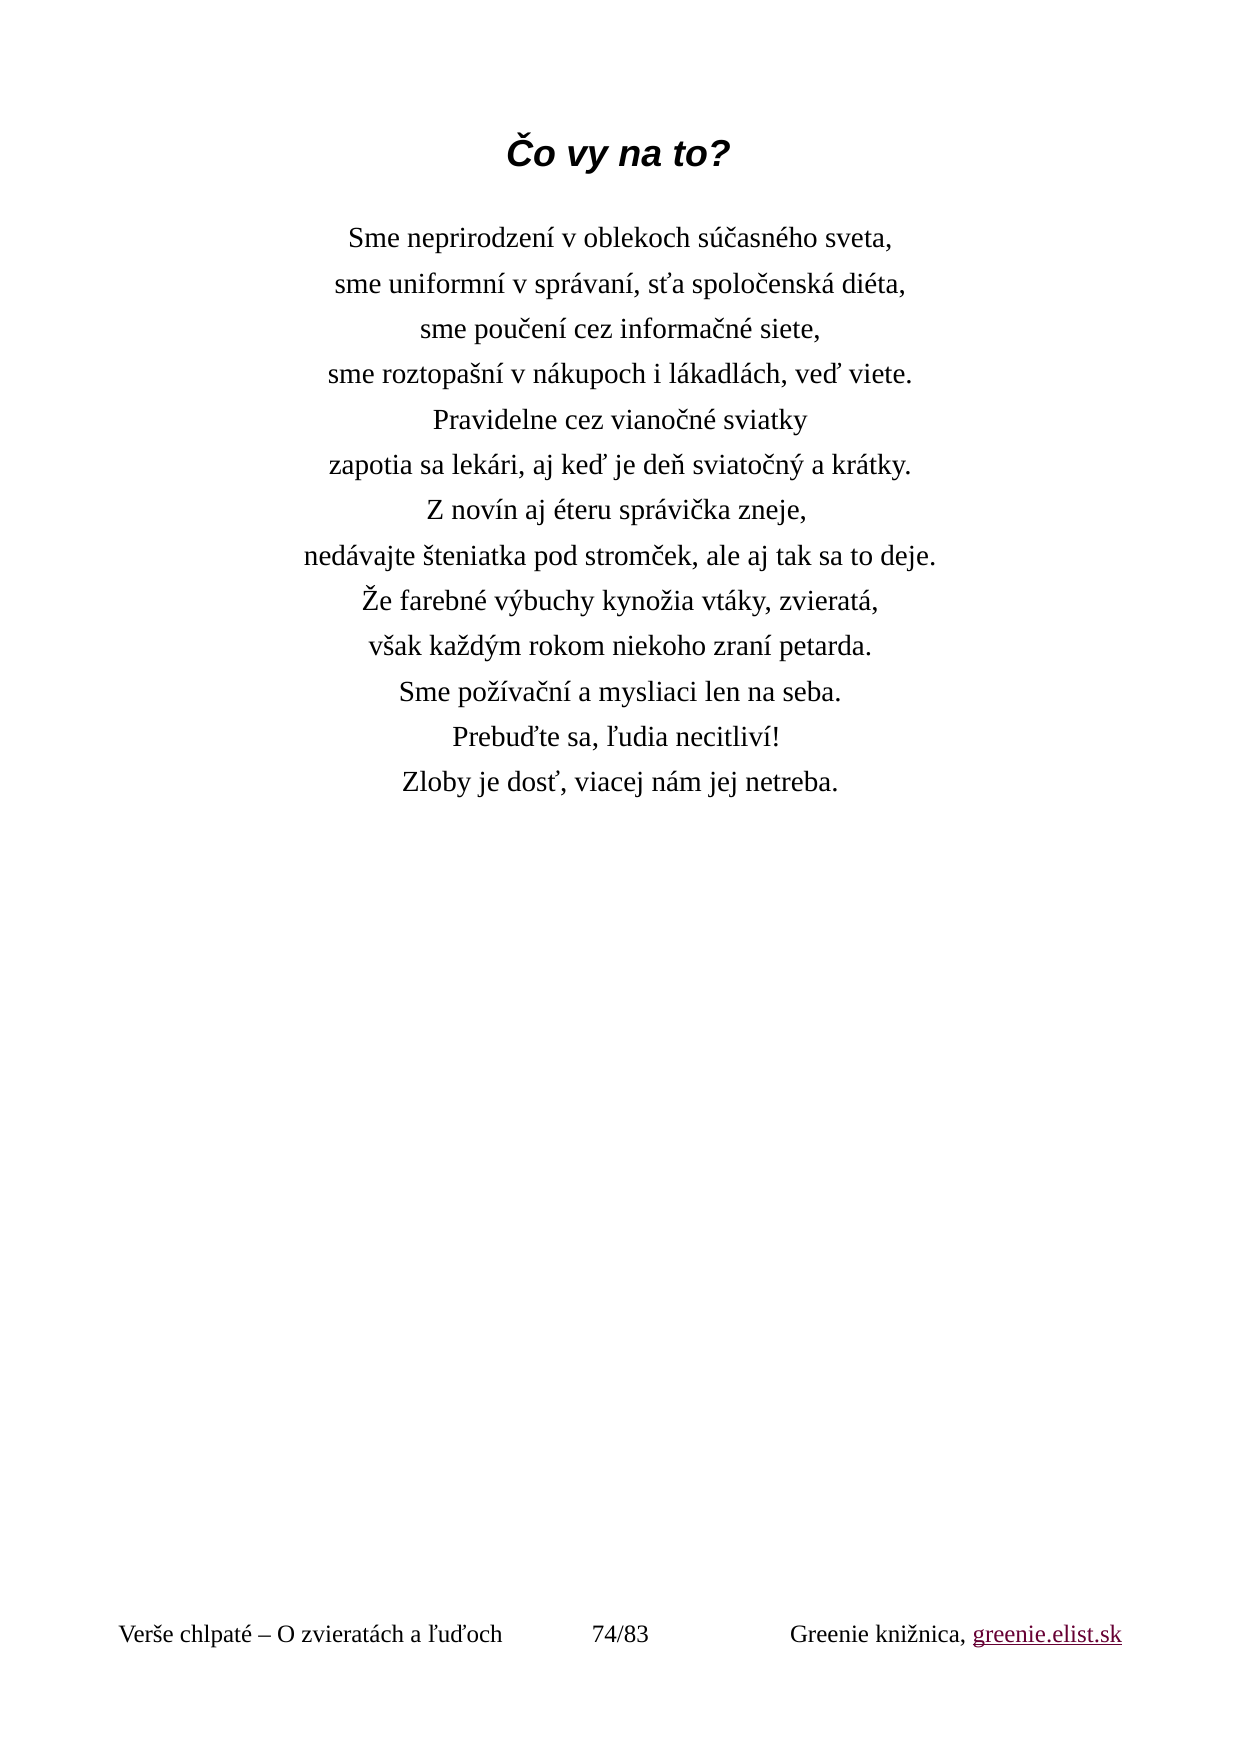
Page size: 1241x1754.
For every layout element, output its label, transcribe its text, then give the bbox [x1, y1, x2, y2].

text Pravidelne cez vianočné sviatky [106, 402, 1134, 435]
text Sme neprirodzení v oblekoch súčasného sveta, [106, 221, 1134, 254]
subtitle Čo vy na to? [106, 131, 1134, 174]
text však každým rokom niekoho zraní petarda. [106, 628, 1134, 662]
text sme poučení cez informačné siete, [106, 311, 1134, 345]
text Zloby je dosť, viacej nám jej netreba. [106, 764, 1134, 798]
text sme roztopašní v nákupoch i lákadlách, veď viete. [106, 356, 1134, 390]
text zapotia sa lekári, aj keď je deň sviatočný a krátky. [106, 447, 1134, 481]
text Z novín aj éteru správička zneje, [106, 492, 1134, 526]
text sme uniformní v správaní, sťa spoločenská diéta, [106, 266, 1134, 299]
text nedávajte šteniatka pod stromček, ale aj tak sa to deje. [106, 538, 1134, 571]
text Prebuďte sa, ľudia necitliví! [106, 719, 1134, 752]
text Že farebné výbuchy kynožia vtáky, zvieratá, [106, 583, 1134, 617]
text Sme požívační a mysliaci len na seba. [106, 674, 1134, 707]
